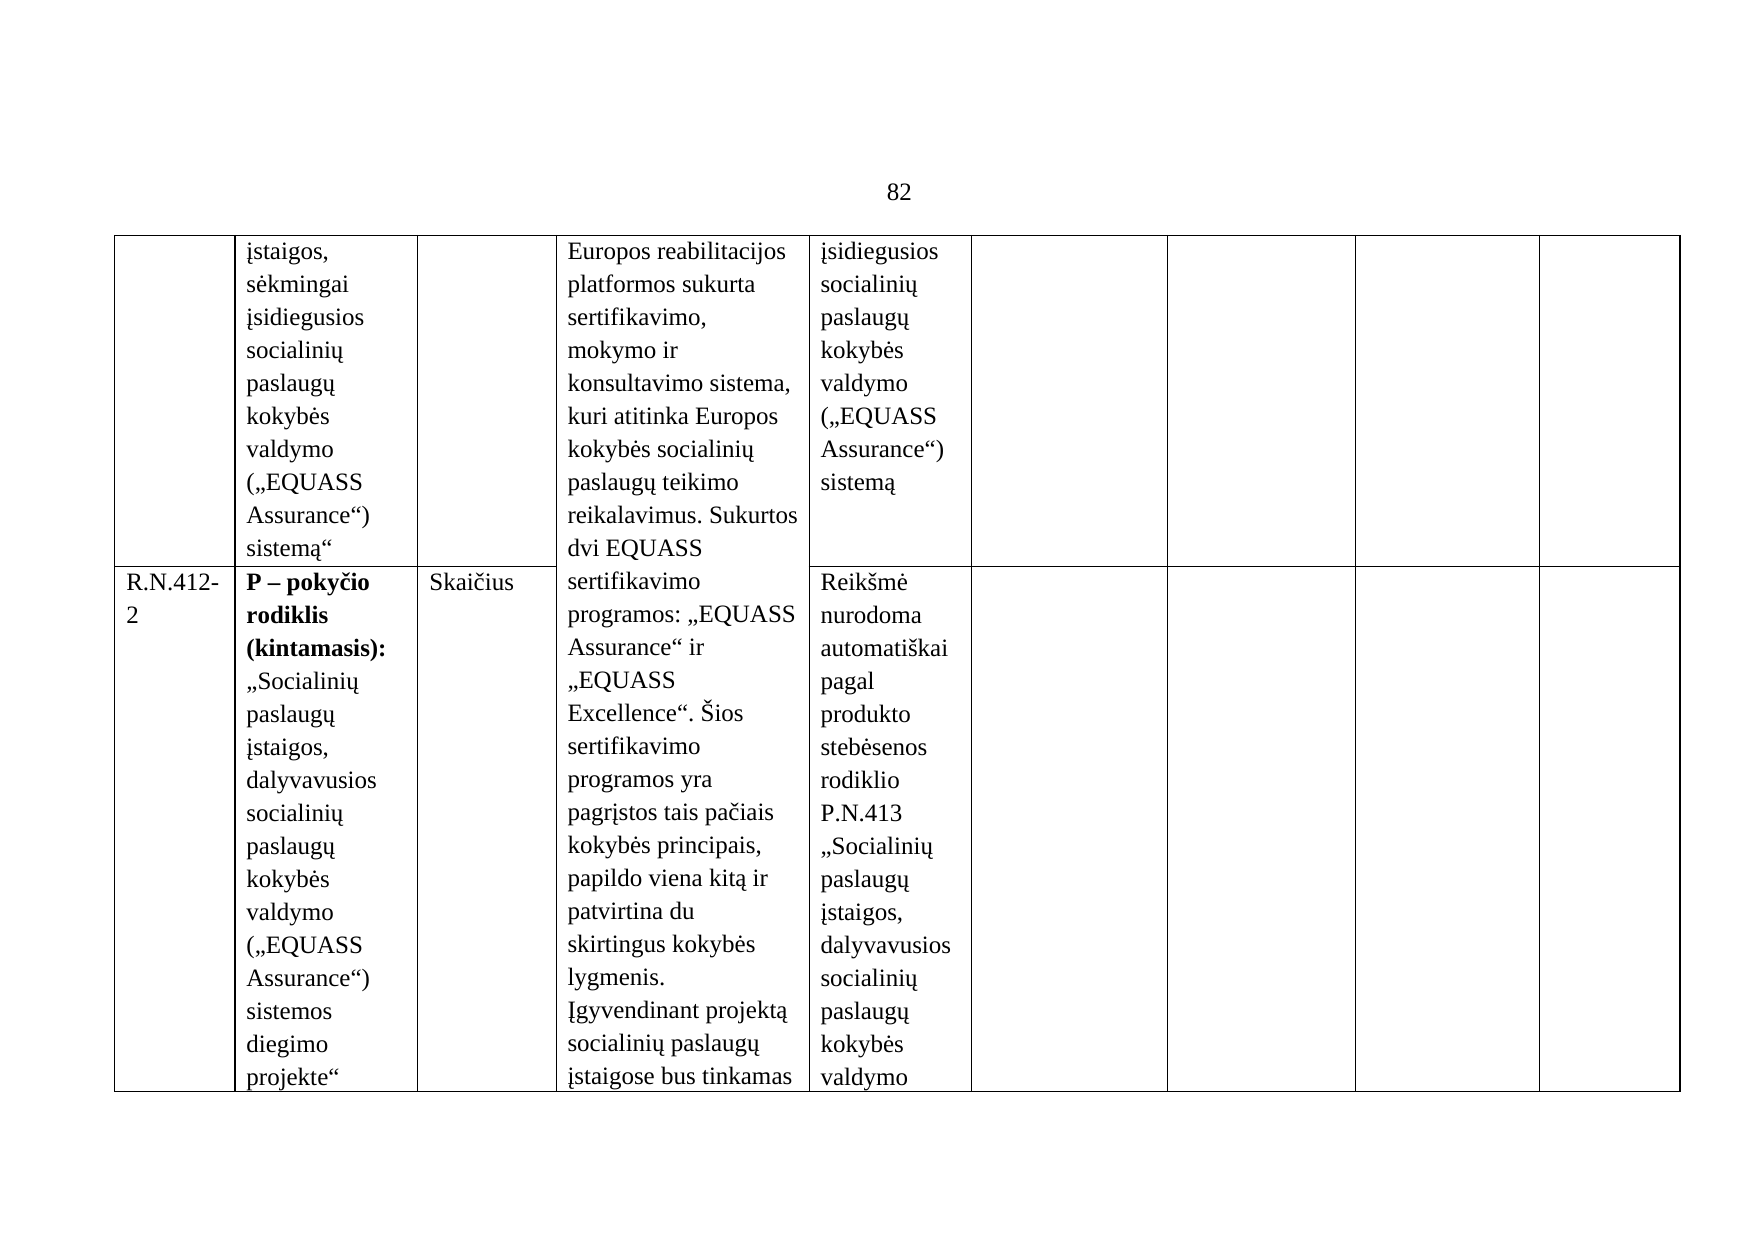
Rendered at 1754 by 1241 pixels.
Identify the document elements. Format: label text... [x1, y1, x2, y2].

table_cell įsidiegusios socialinių paslaugų kokybės valdymo („EQUASS Assurance“) sistemą [810, 236, 971, 566]
table_cell [1168, 236, 1355, 566]
table_cell Skaičius [418, 567, 556, 1091]
table_cell [972, 236, 1167, 566]
table_cell Reikšmė nurodoma automatiškai pagal produkto stebėsenos rodiklio P.N.413 „Socialinių paslaugų įstaigos, dalyvavusios socialinių paslaugų kokybės valdymo [810, 567, 971, 1091]
table_cell R.N.412-2 [115, 567, 234, 1091]
table_cell [1540, 567, 1679, 1091]
table_cell [1540, 236, 1679, 566]
table_cell P – pokyčio rodiklis (kintamasis): „Socialinių paslaugų įstaigos, dalyvavusios socialinių paslaugų kokybės valdymo („EQUASS Assurance“) sistemos diegimo projekte“ [236, 567, 417, 1091]
table_cell [115, 236, 234, 566]
table_cell [1168, 567, 1355, 1091]
table_cell [972, 567, 1167, 1091]
table_cell įstaigos, sėkmingai įsidiegusios socialinių paslaugų kokybės valdymo („EQUASS Assurance“) sistemą“ [236, 236, 417, 566]
table_cell Europos reabilitacijos platformos sukurta sertifikavimo, mokymo ir konsultavimo sistema, kuri atitinka Europos kokybės socialinių paslaugų teikimo reikalavimus. Sukurtos dvi EQUASS sertifikavimo programos: „EQUASS Assurance“ ir „EQUASS Excellence“. Šios sertifikavimo programos yra pagrįstos tais pačiais kokybės principais, papildo viena kitą ir patvirtina du skirtingus kokybės lygmenis. Įgyvendinant projektą socialinių paslaugų įstaigose bus tinkamas [557, 236, 809, 1091]
table_cell [1356, 236, 1539, 566]
table_cell [1356, 567, 1539, 1091]
table_cell [418, 236, 556, 566]
